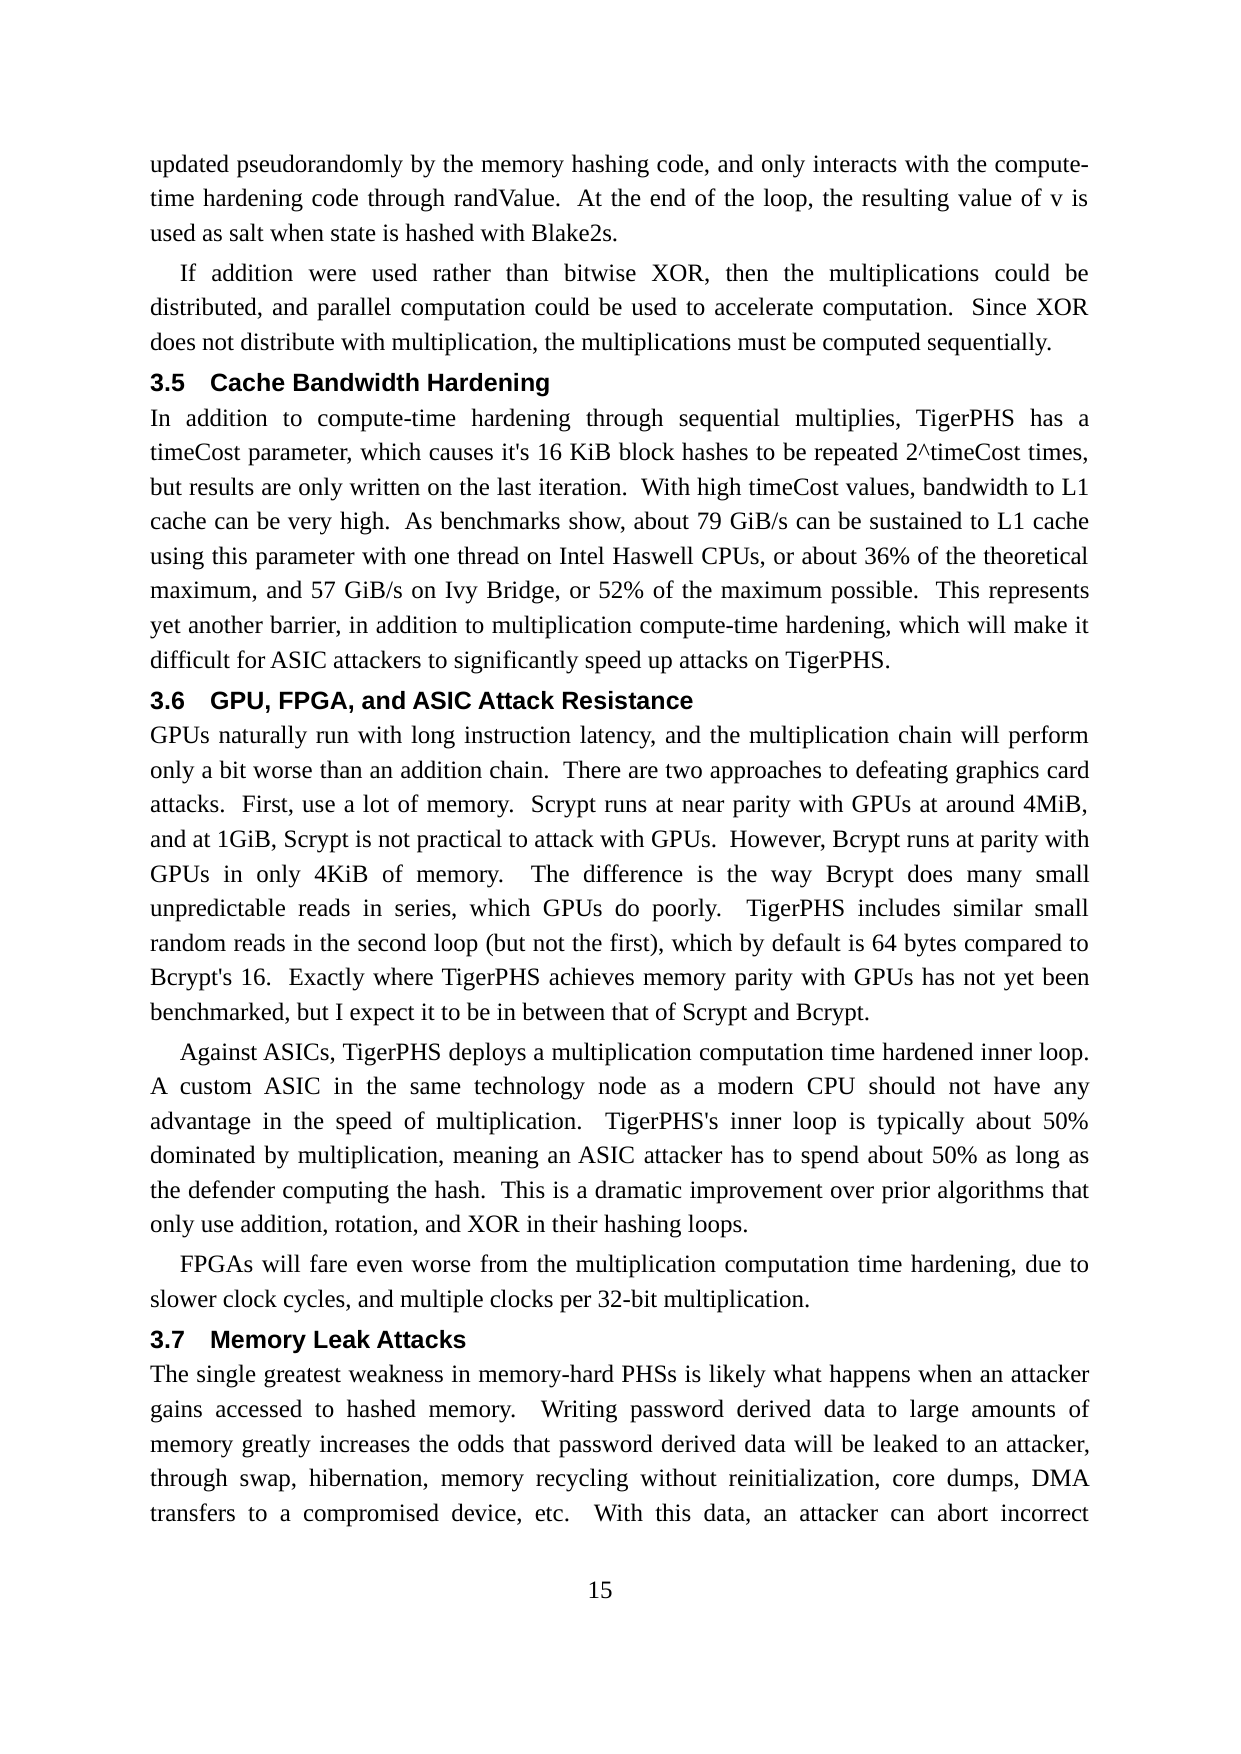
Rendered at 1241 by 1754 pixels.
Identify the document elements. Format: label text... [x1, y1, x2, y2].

text GPUs naturally run with long instruction latency, and the multiplication chain will perform only a bit worse than an addition chain. There are two approaches to defeating graphics card attacks. First, use a lot of memory. Scrypt runs at near parity with GPUs at around 4MiB, and at 1GiB, Scrypt is not practical to attack with GPUs. However, Bcrypt runs at parity with GPUs in only 4KiB of memory. The difference is the way Bcrypt does many small unpredictable reads in series, which GPUs do poorly. TigerPHS includes similar small random reads in the second loop (but not the first), which by default is 64 bytes compared to Bcrypt's 16. Exactly where TigerPHS achieves memory parity with GPUs has not yet been benchmarked, but I expect it to be in between that of Scrypt and Bcrypt. [150, 721, 1091, 1026]
text FPGAs will fare even worse from the multiplication computation time hardening, due to slower clock cycles, and multiple clocks per 32-bit multiplication. [150, 1250, 1091, 1313]
subtitle Memory Leak Attacks [150, 1326, 1091, 1354]
text Against ASICs, TigerPHS deploys a multiplication computation time hardened inner loop. A custom ASIC in the same technology node as a modern CPU should not have any advantage in the speed of multiplication. TigerPHS's inner loop is typically about 50% dominated by multiplication, meaning an ASIC attacker has to spend about 50% as long as the defender computing the hash. This is a dramatic improvement over prior algorithms that only use addition, rotation, and XOR in their hashing loops. [150, 1038, 1091, 1238]
subtitle Cache Bandwidth Hardening [150, 369, 1091, 397]
text In addition to compute-time hardening through sequential multiplies, TigerPHS has a timeCost parameter, which causes it's 16 KiB block hashes to be repeated 2^timeCost times, but results are only written on the last iteration. With high timeCost values, bandwidth to L1 cache can be very high. As benchmarks show, about 79 GiB/s can be sustained to L1 cache using this parameter with one thread on Intel Haswell CPUs, or about 36% of the theoretical maximum, and 57 GiB/s on Ivy Bridge, or 52% of the maximum possible. This represents yet another barrier, in addition to multiplication compute-time hardening, which will make it difficult for ASIC attackers to significantly speed up attacks on TigerPHS. [150, 404, 1091, 673]
text The single greatest weakness in memory-hard PHSs is likely what happens when an attacker gains accessed to hashed memory. Writing password derived data to large amounts of memory greatly increases the odds that password derived data will be leaked to an attacker, through swap, hibernation, memory recycling without reinitialization, core dumps, DMA transfers to a compromised device, etc. With this data, an attacker can abort incorrect [150, 1361, 1091, 1527]
text If addition were used rather than bitwise XOR, then the multiplications could be distributed, and parallel computation could be used to accelerate computation. Since XOR does not distribute with multiplication, the multiplications must be computed sequentially. [150, 259, 1091, 356]
text updated pseudorandomly by the memory hashing code, and only interacts with the compute-time hardening code through randValue. At the end of the loop, the resulting value of v is used as salt when state is hashed with Blake2s. [150, 150, 1091, 247]
subtitle GPU, FPGA, and ASIC Attack Resistance [150, 686, 1091, 714]
